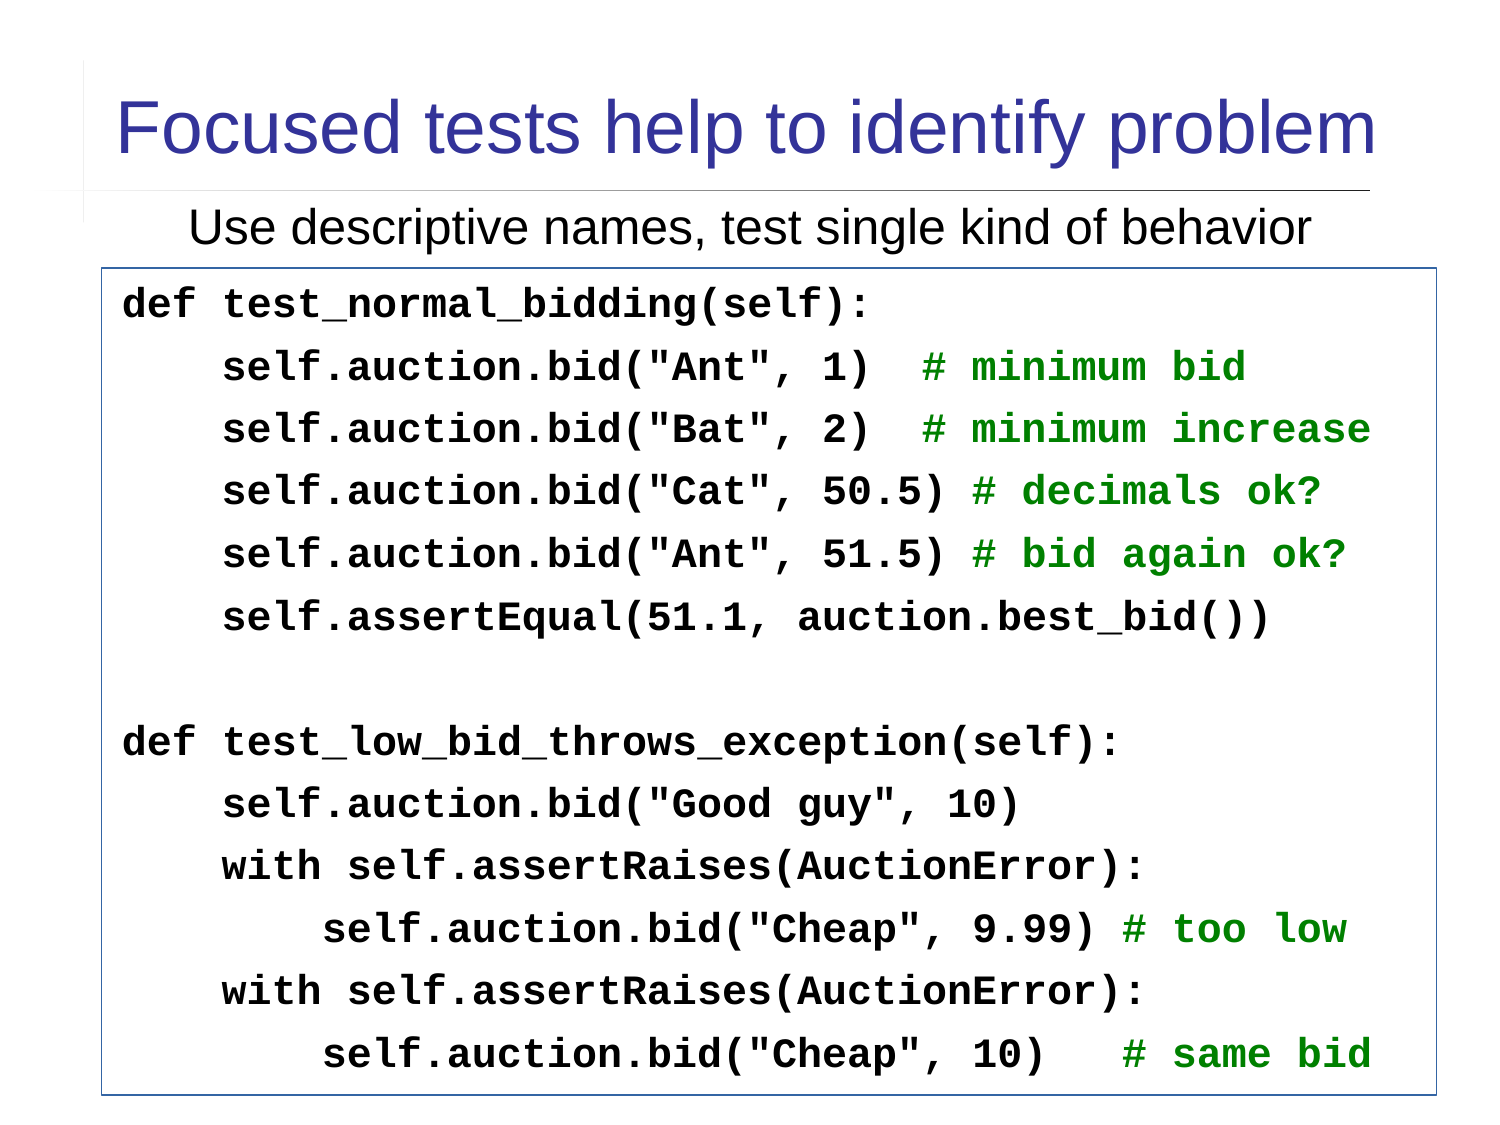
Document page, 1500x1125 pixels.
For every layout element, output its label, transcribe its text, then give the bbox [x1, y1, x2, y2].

title Focused tests help to identify problem [100, 42, 1395, 186]
list Use descriptive names, test single kind of behavior [90, 186, 1406, 283]
text_box def test_normal_bidding(self): self.auction.bid("Ant", 1) # minimum bid self.auction.bid("Bat", 2) # minimum increase self.auction.bid("Cat", 50.5) # decimals ok? self.auction.bid("Ant", 51.5) # bid again ok? self.assertEqual(51.1, auction.best_bid()) def test_low_bid_throws_exception(self): self.auction.bid("Good guy", 10) with self.assertRaises(AuctionError): self.auction.bid("Cheap", 9.99) # too low with self.assertRaises(AuctionError): self.auction.bid("Cheap", 10) # same bid with self.assertRaises(AuctionError): auction.stop() # wrong location. Why? auction.bid("Dog",1000) [101, 268, 1437, 1096]
